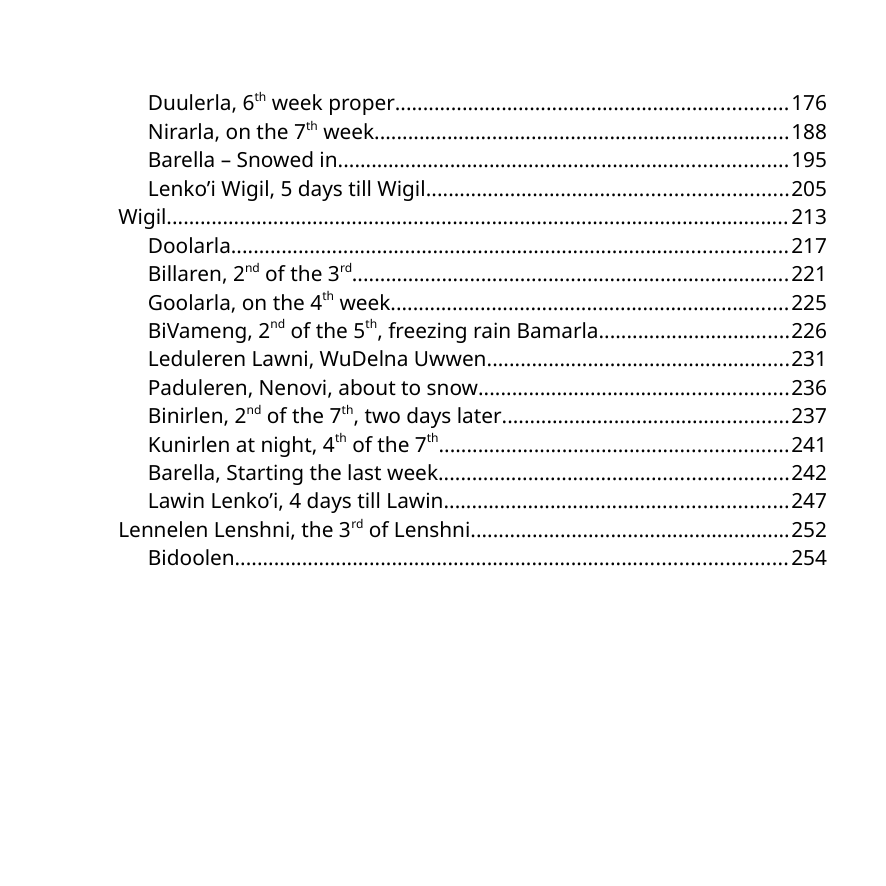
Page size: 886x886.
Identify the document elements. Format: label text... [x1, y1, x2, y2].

text Lawin Lenko’i, 4 days till Lawin 247 [148, 487, 827, 515]
text Billaren, 2nd of the 3rd 221 [148, 259, 827, 288]
text Nirarla, on the 7th week 188 [148, 117, 827, 145]
text Bidoolen 254 [148, 543, 827, 572]
text Duulerla, 6th week proper 176 [148, 88, 827, 117]
text Lennelen Lenshni, the 3rd of Lenshni 252 [118, 515, 827, 543]
text Binirlen, 2nd of the 7th, two days later 237 [148, 401, 827, 430]
text Leduleren Lawni, WuDelna Uwwen 231 [148, 344, 827, 373]
text Kunirlen at night, 4th of the 7th 241 [148, 430, 827, 458]
text Paduleren, Nenovi, about to snow 236 [148, 373, 827, 401]
text Goolarla, on the 4th week 225 [148, 288, 827, 316]
text Barella, Starting the last week 242 [148, 458, 827, 487]
text BiVameng, 2nd of the 5th, freezing rain Bamarla 226 [148, 316, 827, 344]
text Lenko’i Wigil, 5 days till Wigil 205 [148, 174, 827, 202]
text Doolarla 217 [148, 231, 827, 259]
text Wigil 213 [118, 202, 827, 231]
text Barella – Snowed in 195 [148, 145, 827, 174]
